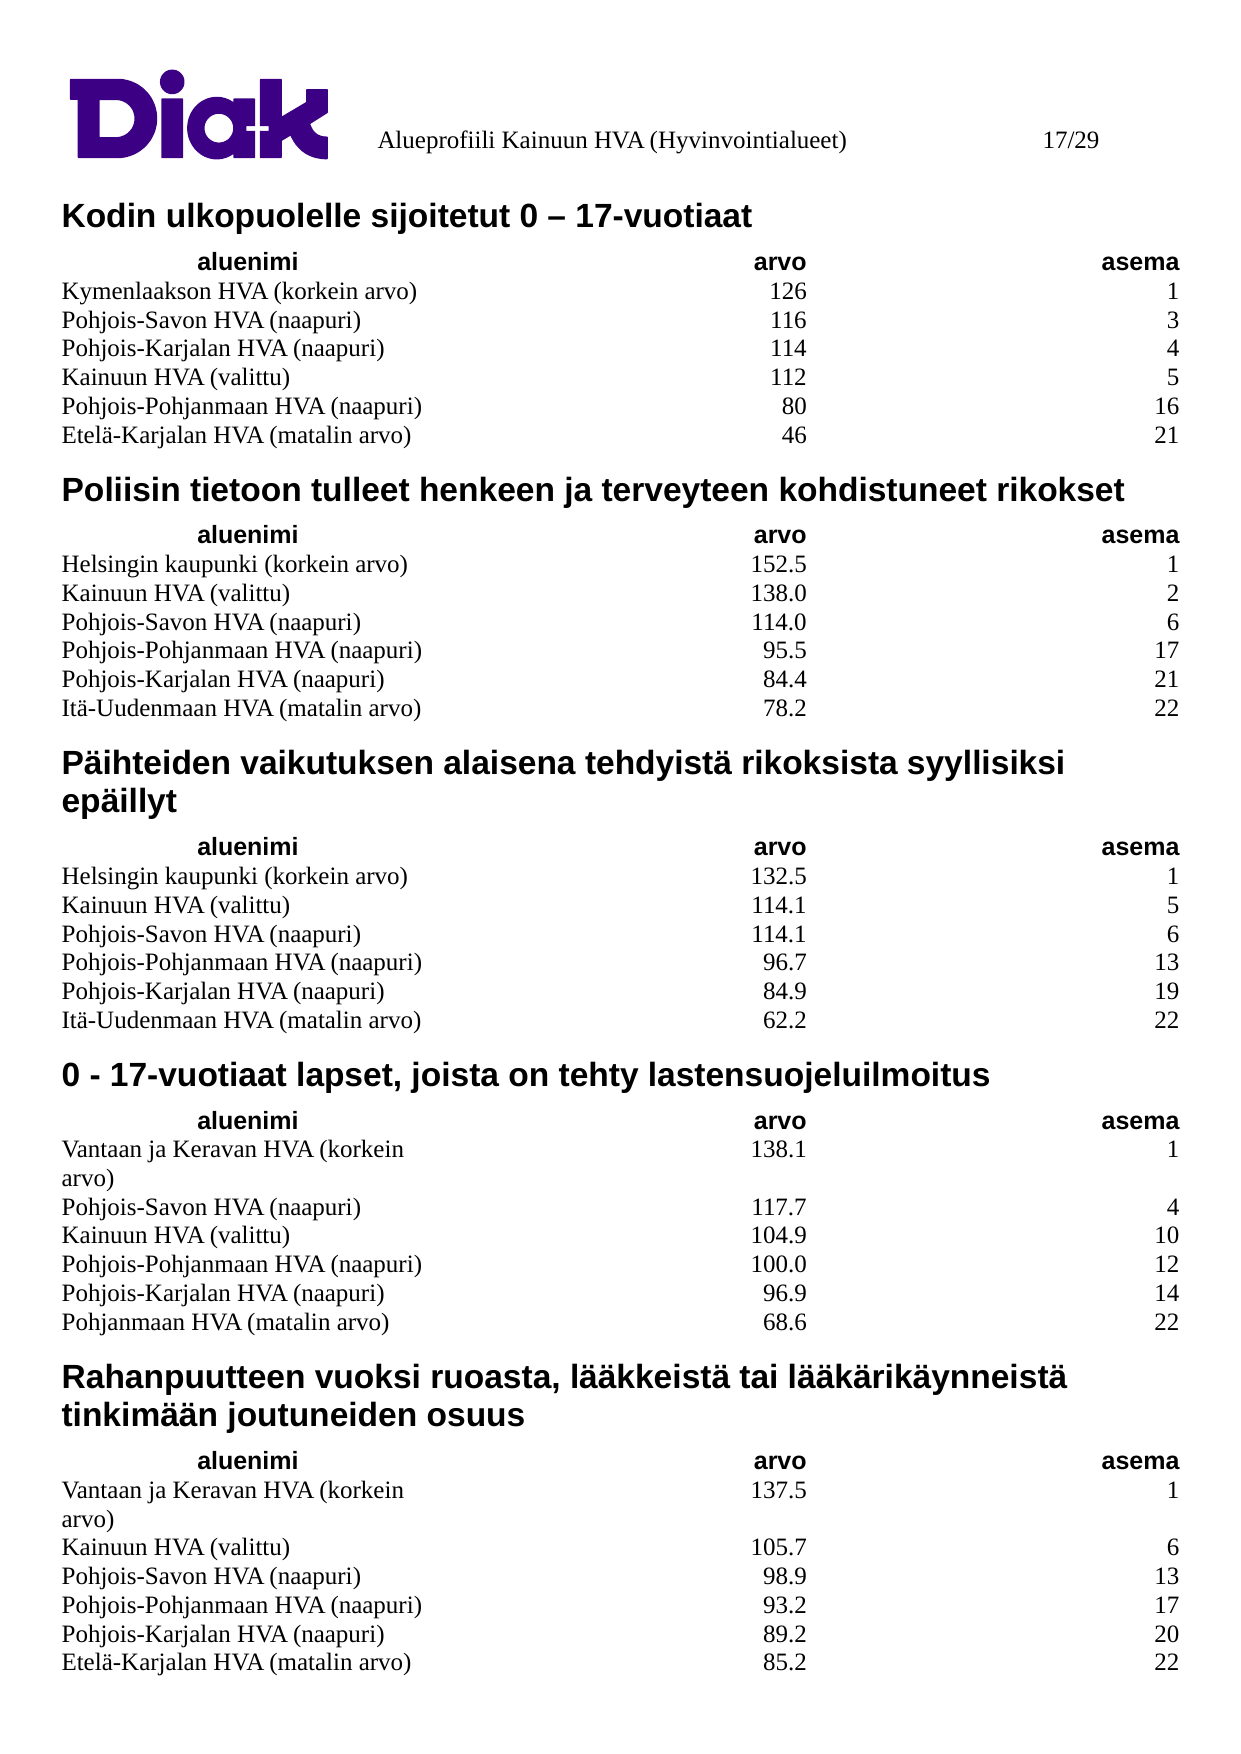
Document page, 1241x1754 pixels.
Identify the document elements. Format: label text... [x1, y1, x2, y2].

table_header aluenimi [61, 247, 434, 276]
table_header asema [806, 833, 1179, 861]
table_cell 114.0 [434, 607, 806, 636]
table_cell 10 [806, 1221, 1179, 1249]
table_cell Pohjois-Karjalan HVA (naapuri) [61, 1619, 434, 1647]
table_cell 104.9 [434, 1221, 806, 1249]
table_cell 89.2 [434, 1619, 806, 1647]
table_cell 96.9 [434, 1278, 806, 1307]
table_cell Pohjois-Pohjanmaan HVA (naapuri) [61, 1249, 434, 1278]
table_header aluenimi [61, 1106, 434, 1134]
table_header asema [806, 247, 1179, 276]
table_header arvo [434, 1446, 806, 1475]
table_cell 112 [434, 362, 806, 391]
table_cell 84.4 [434, 664, 806, 693]
table_cell Helsingin kaupunki (korkein arvo) [61, 549, 434, 578]
table_cell Pohjois-Karjalan HVA (naapuri) [61, 334, 434, 362]
table_cell Pohjois-Savon HVA (naapuri) [61, 1192, 434, 1221]
table_cell Pohjois-Savon HVA (naapuri) [61, 919, 434, 947]
table_header aluenimi [61, 521, 434, 549]
table_cell 5 [806, 362, 1179, 391]
table_cell Vantaan ja Keravan HVA (korkein arvo) [61, 1134, 434, 1192]
table_header arvo [434, 521, 806, 549]
table_cell 105.7 [434, 1533, 806, 1561]
table_cell 17 [806, 1590, 1179, 1619]
table_cell 22 [806, 693, 1179, 722]
table_cell 62.2 [434, 1005, 806, 1034]
table_cell 95.5 [434, 636, 806, 664]
table_cell 138.0 [434, 578, 806, 607]
table_cell 6 [806, 919, 1179, 947]
table_cell 80 [434, 391, 806, 420]
subtitle Rahanpuutteen vuoksi ruoasta, lääkkeistä tai lääkärikäynneistä tinkimään joutuneiden osuus [61, 1356, 1179, 1434]
table_header aluenimi [61, 833, 434, 861]
table_cell Pohjois-Pohjanmaan HVA (naapuri) [61, 948, 434, 976]
table_cell Kainuun HVA (valittu) [61, 890, 434, 919]
subtitle Poliisin tietoon tulleet henkeen ja terveyteen kohdistuneet rikokset [61, 469, 1179, 508]
table_cell Vantaan ja Keravan HVA (korkein arvo) [61, 1475, 434, 1532]
table_cell 19 [806, 976, 1179, 1005]
table_cell 117.7 [434, 1192, 806, 1221]
table_cell 13 [806, 1561, 1179, 1590]
table_cell Kainuun HVA (valittu) [61, 1221, 434, 1249]
table_header arvo [434, 247, 806, 276]
table_cell 22 [806, 1648, 1179, 1676]
table_cell 68.6 [434, 1307, 806, 1336]
table_cell 78.2 [434, 693, 806, 722]
table_cell Pohjanmaan HVA (matalin arvo) [61, 1307, 434, 1336]
table_cell 114 [434, 334, 806, 362]
table_cell Pohjois-Karjalan HVA (naapuri) [61, 976, 434, 1005]
table_cell 6 [806, 607, 1179, 636]
table_cell 3 [806, 305, 1179, 333]
table_cell 1 [806, 1134, 1179, 1192]
table_cell Kainuun HVA (valittu) [61, 362, 434, 391]
table_cell 21 [806, 664, 1179, 693]
table_cell Helsingin kaupunki (korkein arvo) [61, 861, 434, 890]
table_header asema [806, 1446, 1179, 1475]
table_cell Pohjois-Pohjanmaan HVA (naapuri) [61, 391, 434, 420]
table_cell Kainuun HVA (valittu) [61, 578, 434, 607]
table_header arvo [434, 1106, 806, 1134]
table_cell Itä-Uudenmaan HVA (matalin arvo) [61, 693, 434, 722]
table_cell 114.1 [434, 890, 806, 919]
table_cell 152.5 [434, 549, 806, 578]
table_cell 138.1 [434, 1134, 806, 1192]
table_header aluenimi [61, 1446, 434, 1475]
table_cell 93.2 [434, 1590, 806, 1619]
table_cell Etelä-Karjalan HVA (matalin arvo) [61, 1648, 434, 1676]
table_cell 100.0 [434, 1249, 806, 1278]
table_cell Itä-Uudenmaan HVA (matalin arvo) [61, 1005, 434, 1034]
table_cell Pohjois-Karjalan HVA (naapuri) [61, 1278, 434, 1307]
table_cell 14 [806, 1278, 1179, 1307]
table_cell 1 [806, 861, 1179, 890]
table_cell 22 [806, 1307, 1179, 1336]
table_cell 4 [806, 1192, 1179, 1221]
table_header arvo [434, 833, 806, 861]
table_cell 5 [806, 890, 1179, 919]
table_cell 46 [434, 420, 806, 448]
table_cell 1 [806, 276, 1179, 305]
table_cell 22 [806, 1005, 1179, 1034]
table_cell 17 [806, 636, 1179, 664]
table_cell Pohjois-Pohjanmaan HVA (naapuri) [61, 1590, 434, 1619]
table_cell Kainuun HVA (valittu) [61, 1533, 434, 1561]
table_cell 137.5 [434, 1475, 806, 1532]
table_cell 12 [806, 1249, 1179, 1278]
table_cell 116 [434, 305, 806, 333]
table_cell 96.7 [434, 948, 806, 976]
table_cell 20 [806, 1619, 1179, 1647]
table_cell 1 [806, 549, 1179, 578]
table_cell 6 [806, 1533, 1179, 1561]
table_cell 114.1 [434, 919, 806, 947]
table_cell 2 [806, 578, 1179, 607]
table_cell 126 [434, 276, 806, 305]
table_cell Pohjois-Pohjanmaan HVA (naapuri) [61, 636, 434, 664]
table_cell 1 [806, 1475, 1179, 1532]
subtitle Päihteiden vaikutuksen alaisena tehdyistä rikoksista syyllisiksi epäillyt [61, 743, 1179, 820]
table_cell Pohjois-Karjalan HVA (naapuri) [61, 664, 434, 693]
table_cell Pohjois-Savon HVA (naapuri) [61, 607, 434, 636]
table_cell 98.9 [434, 1561, 806, 1590]
table_cell 21 [806, 420, 1179, 448]
table_cell Pohjois-Savon HVA (naapuri) [61, 1561, 434, 1590]
table_cell 132.5 [434, 861, 806, 890]
table_cell 85.2 [434, 1648, 806, 1676]
table_cell 16 [806, 391, 1179, 420]
table_cell Etelä-Karjalan HVA (matalin arvo) [61, 420, 434, 448]
table_cell 84.9 [434, 976, 806, 1005]
table_cell 4 [806, 334, 1179, 362]
table_cell 13 [806, 948, 1179, 976]
table_header asema [806, 1106, 1179, 1134]
table_header asema [806, 521, 1179, 549]
subtitle Kodin ulkopuolelle sijoitetut 0 – 17-vuotiaat [61, 196, 1179, 235]
table_cell Pohjois-Savon HVA (naapuri) [61, 305, 434, 333]
subtitle 0 - 17-vuotiaat lapset, joista on tehty lastensuojeluilmoitus [61, 1054, 1179, 1093]
table_cell Kymenlaakson HVA (korkein arvo) [61, 276, 434, 305]
